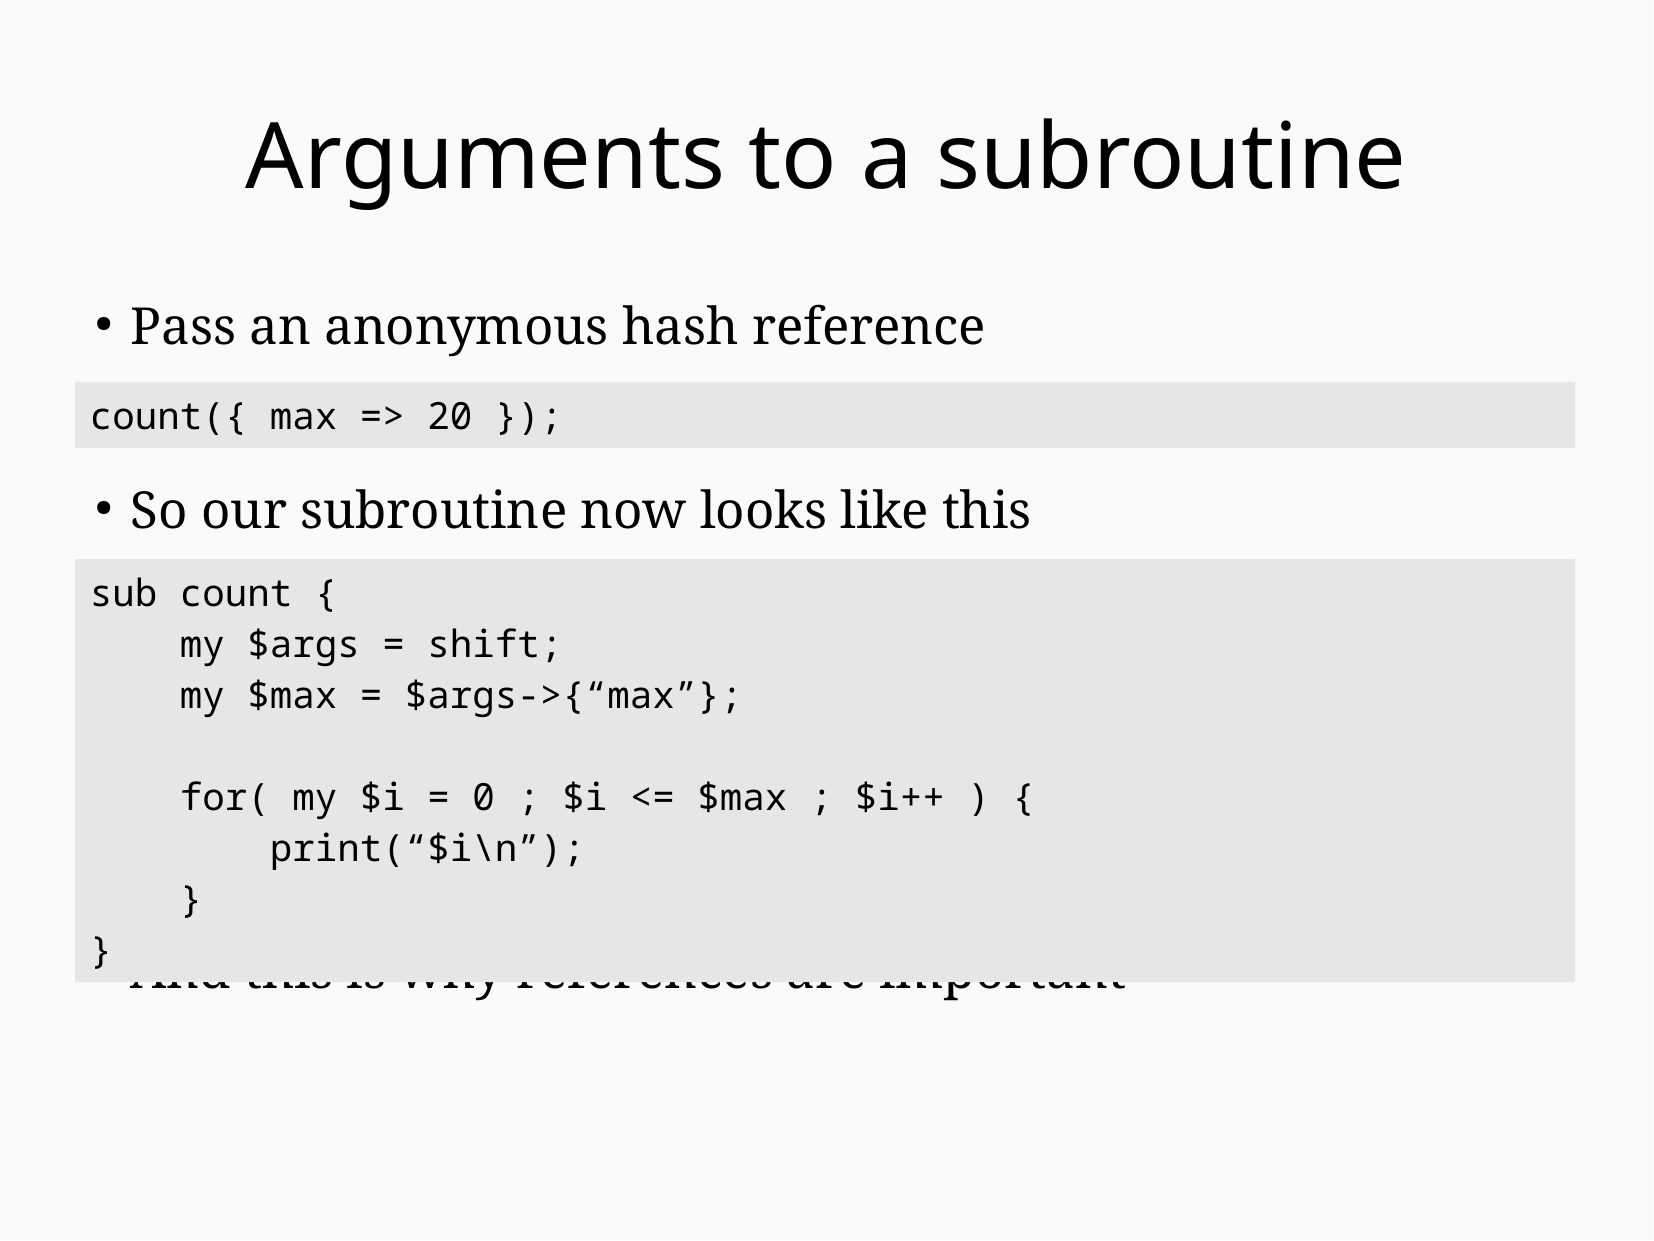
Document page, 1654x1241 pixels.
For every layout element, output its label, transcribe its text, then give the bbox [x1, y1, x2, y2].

text_box count({ max => 20 }); [75, 381, 1576, 441]
title Arguments to a subroutine [82, 49, 1571, 257]
list Pass an anonymous hash reference So our subroutine now looks like this And this is why references are important [82, 448, 1571, 559]
list Pass an anonymous hash reference So our subroutine now looks like this And this is why references are important [82, 983, 1571, 1010]
list Pass an anonymous hash reference So our subroutine now looks like this And this is why references are important [82, 290, 1571, 381]
text_box sub count { my $args = shift; my $max = $args->{“max”}; for( my $i = 0 ; $i <= $max ; $i++ ) { print(“$i\n”); } } [75, 559, 1576, 923]
